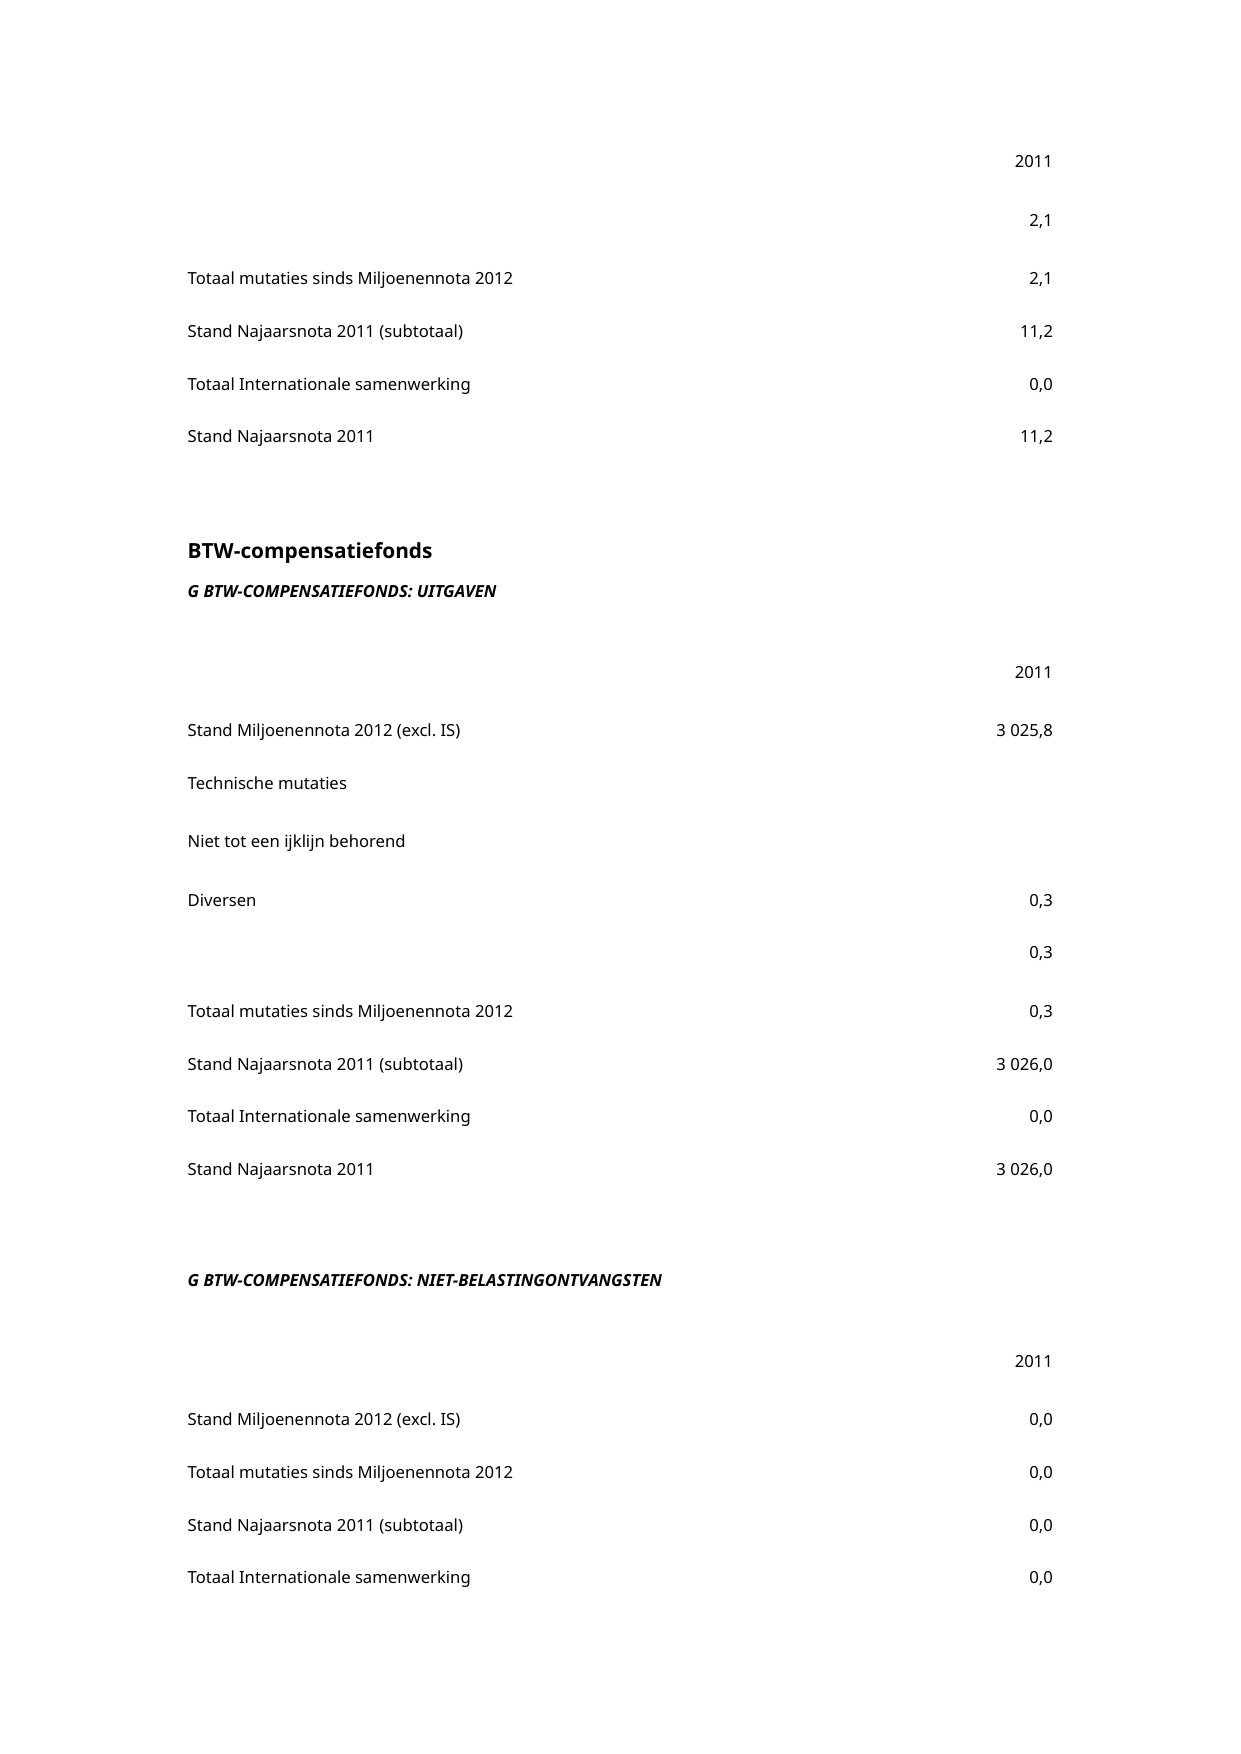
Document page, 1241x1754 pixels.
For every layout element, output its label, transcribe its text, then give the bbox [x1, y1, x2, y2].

table_header 2011 [880, 1349, 1053, 1408]
table_cell Totaal mutaties sinds Miljoenennota 2012 [188, 267, 879, 319]
table_cell 0,3 [880, 941, 1053, 999]
text G BTW-COMPENSATIEFONDS: UITGAVEN [187, 579, 1053, 602]
table_cell [880, 771, 1053, 830]
table_header 2011 [880, 660, 1053, 719]
table_cell Stand Najaarsnota 2011 [188, 1158, 879, 1210]
table_cell 0,0 [880, 372, 1053, 425]
table_cell Diversen [188, 888, 879, 941]
table_cell 0,0 [880, 1460, 1053, 1513]
table_cell Stand Najaarsnota 2011 (subtotaal) [188, 1052, 879, 1105]
table_cell 3 026,0 [880, 1052, 1053, 1105]
table_cell [880, 830, 1053, 888]
table_cell Niet tot een ijklijn behorend [188, 830, 879, 888]
table_cell 2,1 [880, 209, 1053, 267]
table_cell 0,3 [880, 999, 1053, 1052]
table_header [188, 150, 879, 208]
table_cell Stand Miljoenennota 2012 (excl. IS) [188, 1408, 879, 1460]
table_header [188, 660, 879, 719]
text G BTW-COMPENSATIEFONDS: NIET-BELASTINGONTVANGSTEN [187, 1269, 1053, 1291]
table_cell Totaal Internationale samenwerking [188, 1105, 879, 1157]
table_cell 3 026,0 [880, 1158, 1053, 1210]
table_cell Stand Miljoenennota 2012 (excl. IS) [188, 719, 879, 771]
table_cell 11,2 [880, 320, 1053, 372]
table_cell Technische mutaties [188, 771, 879, 830]
table_cell [188, 941, 879, 999]
table_cell 0,3 [880, 888, 1053, 941]
text BTW-compensatiefonds [187, 536, 1053, 564]
table_cell Totaal Internationale samenwerking [188, 372, 879, 425]
table_cell Totaal mutaties sinds Miljoenennota 2012 [188, 1460, 879, 1513]
table_cell 0,0 [880, 1513, 1053, 1566]
table_cell 0,0 [880, 1105, 1053, 1157]
table_cell Totaal Internationale samenwerking [188, 1566, 879, 1588]
table_header [188, 1349, 879, 1408]
table_cell 0,0 [880, 1408, 1053, 1460]
table_cell Stand Najaarsnota 2011 (subtotaal) [188, 320, 879, 372]
table_cell 11,2 [880, 425, 1053, 478]
table_cell Stand Najaarsnota 2011 [188, 425, 879, 478]
table_cell Totaal mutaties sinds Miljoenennota 2012 [188, 999, 879, 1052]
table_cell 3 025,8 [880, 719, 1053, 771]
table_cell Stand Najaarsnota 2011 (subtotaal) [188, 1513, 879, 1566]
table_header 2011 [880, 150, 1053, 208]
table_cell [188, 209, 879, 267]
table_cell 0,0 [880, 1566, 1053, 1588]
table_cell 2,1 [880, 267, 1053, 319]
